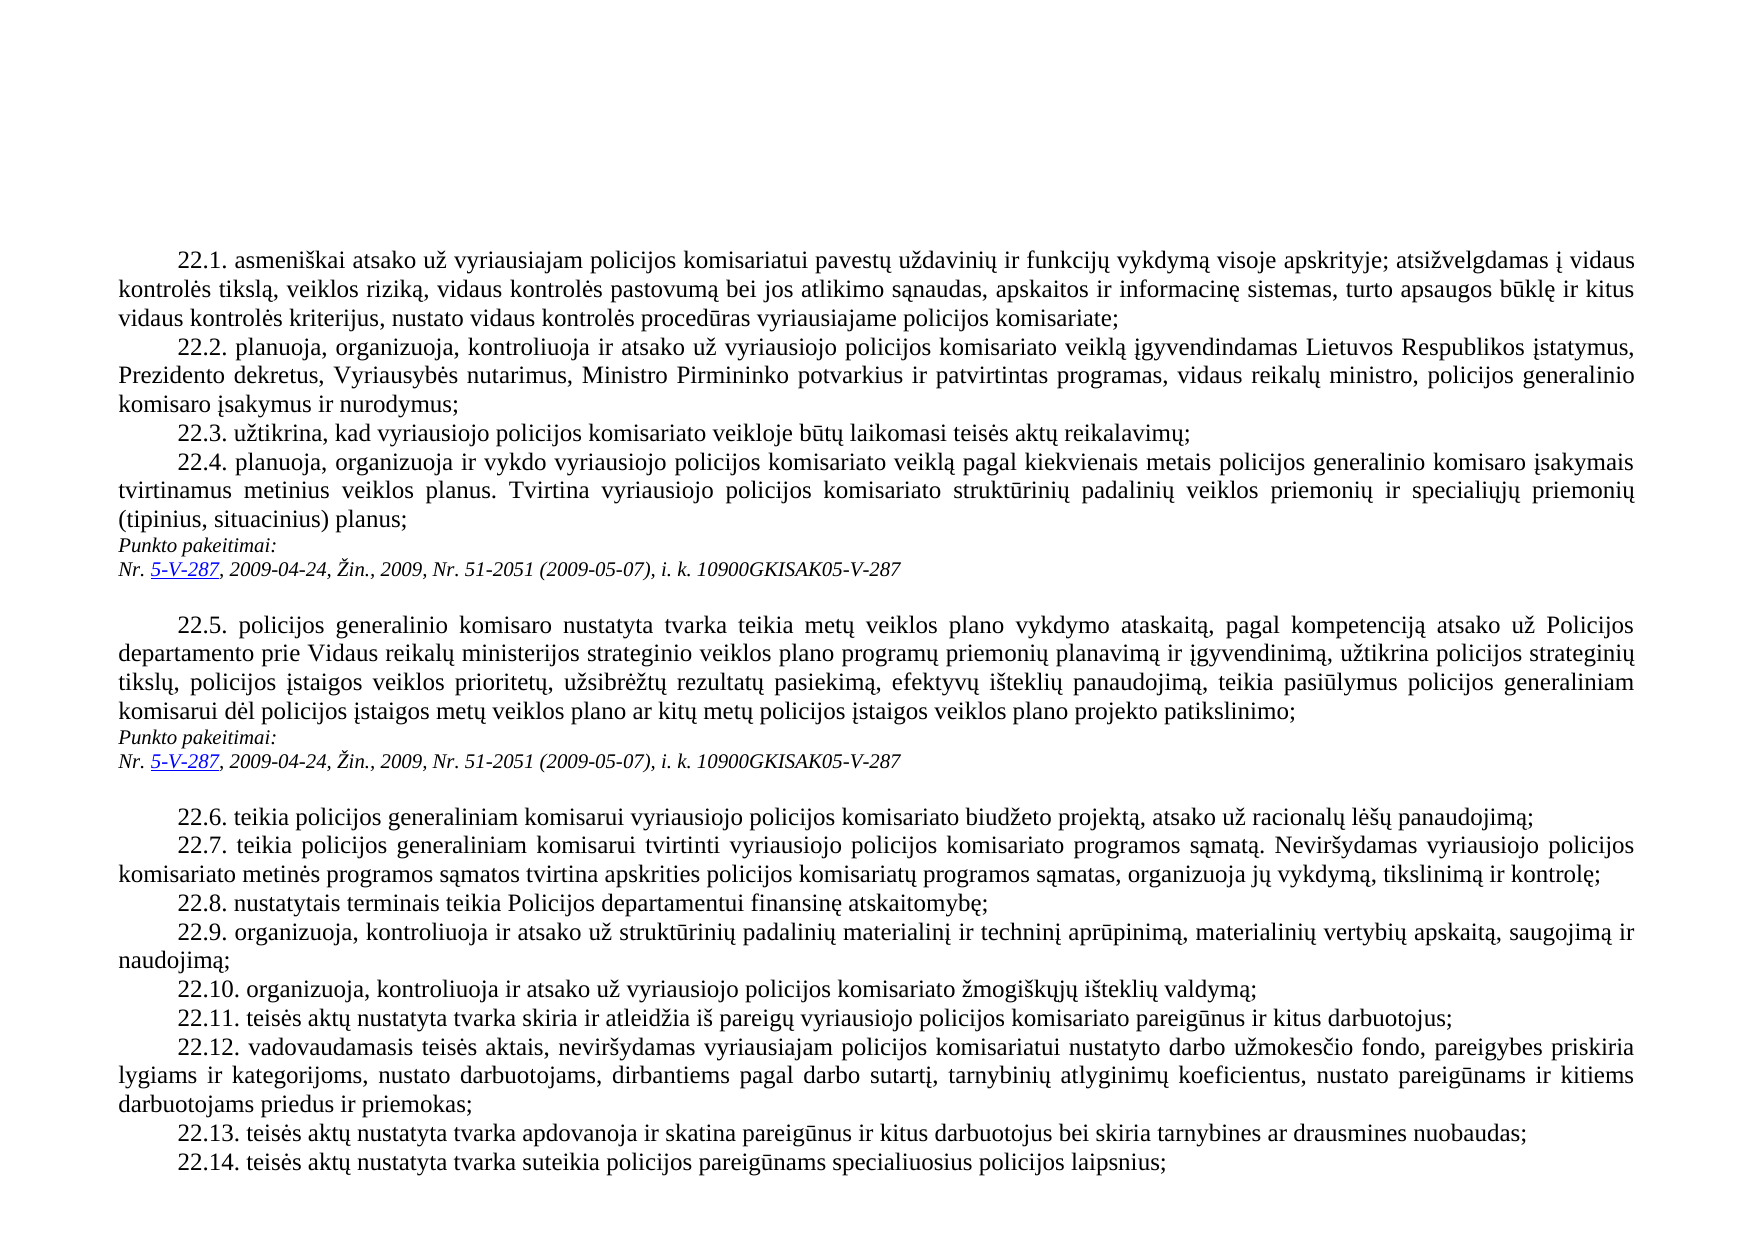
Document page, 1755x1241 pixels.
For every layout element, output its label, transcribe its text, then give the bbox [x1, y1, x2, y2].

text 22.11. teisės aktų nustatyta tvarka skiria ir atleidžia iš pareigų vyriausiojo policijos komisariato pareigūnus ir kitus darbuotojus; [118, 1003, 1636, 1032]
text 22.14. teisės aktų nustatyta tvarka suteikia policijos pareigūnams specialiuosius policijos laipsnius; [118, 1147, 1636, 1175]
text Punkto pakeitimai: [118, 533, 1636, 557]
text 22.4. planuoja, organizuoja ir vykdo vyriausiojo policijos komisariato veiklą pagal kiekvienais metais policijos generalinio komisaro įsakymais tvirtinamus metinius veiklos planus. Tvirtina vyriausiojo policijos komisariato struktūrinių padalinių veiklos priemonių ir specialiųjų priemonių (tipinius, situacinius) planus; [118, 447, 1636, 533]
text 22.3. užtikrina, kad vyriausiojo policijos komisariato veikloje būtų laikomasi teisės aktų reikalavimų; [118, 418, 1636, 447]
text 22.6. teikia policijos generaliniam komisarui vyriausiojo policijos komisariato biudžeto projektą, atsako už racionalų lėšų panaudojimą; [118, 802, 1636, 830]
text 22.2. planuoja, organizuoja, kontroliuoja ir atsako už vyriausiojo policijos komisariato veiklą įgyvendindamas Lietuvos Respublikos įstatymus, Prezidento dekretus, Vyriausybės nutarimus, Ministro Pirmininko potvarkius ir patvirtintas programas, vidaus reikalų ministro, policijos generalinio komisaro įsakymus ir nurodymus; [118, 332, 1636, 418]
text 22.9. organizuoja, kontroliuoja ir atsako už struktūrinių padalinių materialinį ir techninį aprūpinimą, materialinių vertybių apskaitą, saugojimą ir naudojimą; [118, 917, 1636, 974]
text 22.12. vadovaudamasis teisės aktais, neviršydamas vyriausiajam policijos komisariatui nustatyto darbo užmokesčio fondo, pareigybes priskiria lygiams ir kategorijoms, nustato darbuotojams, dirbantiems pagal darbo sutartį, tarnybinių atlyginimų koeficientus, nustato pareigūnams ir kitiems darbuotojams priedus ir priemokas; [118, 1032, 1636, 1118]
text 22.10. organizuoja, kontroliuoja ir atsako už vyriausiojo policijos komisariato žmogiškųjų išteklių valdymą; [118, 974, 1636, 1003]
text 22.1. asmeniškai atsako už vyriausiajam policijos komisariatui pavestų uždavinių ir funkcijų vykdymą visoje apskrityje; atsižvelgdamas į vidaus kontrolės tikslą, veiklos riziką, vidaus kontrolės pastovumą bei jos atlikimo sąnaudas, apskaitos ir informacinę sistemas, turto apsaugos būklę ir kitus vidaus kontrolės kriterijus, nustato vidaus kontrolės procedūras vyriausiajame policijos komisariate; [118, 245, 1636, 332]
text Nr. 5-V-287, 2009-04-24, Žin., 2009, Nr. 51-2051 (2009-05-07), i. k. 10900GKISAK05-V-287 [118, 749, 1636, 773]
text 22.8. nustatytais terminais teikia Policijos departamentui finansinę atskaitomybę; [118, 888, 1636, 917]
text 22.5. policijos generalinio komisaro nustatyta tvarka teikia metų veiklos plano vykdymo ataskaitą, pagal kompetenciją atsako už Policijos departamento prie Vidaus reikalų ministerijos strateginio veiklos plano programų priemonių planavimą ir įgyvendinimą, užtikrina policijos strateginių tikslų, policijos įstaigos veiklos prioritetų, užsibrėžtų rezultatų pasiekimą, efektyvų išteklių panaudojimą, teikia pasiūlymus policijos generaliniam komisarui dėl policijos įstaigos metų veiklos plano ar kitų metų policijos įstaigos veiklos plano projekto patikslinimo; [118, 610, 1636, 725]
text 22.13. teisės aktų nustatyta tvarka apdovanoja ir skatina pareigūnus ir kitus darbuotojus bei skiria tarnybines ar drausmines nuobaudas; [118, 1118, 1636, 1147]
text 22.7. teikia policijos generaliniam komisarui tvirtinti vyriausiojo policijos komisariato programos sąmatą. Neviršydamas vyriausiojo policijos komisariato metinės programos sąmatos tvirtina apskrities policijos komisariatų programos sąmatas, organizuoja jų vykdymą, tikslinimą ir kontrolę; [118, 830, 1636, 888]
text Punkto pakeitimai: [118, 725, 1636, 749]
text Nr. 5-V-287, 2009-04-24, Žin., 2009, Nr. 51-2051 (2009-05-07), i. k. 10900GKISAK05-V-287 [118, 557, 1636, 581]
